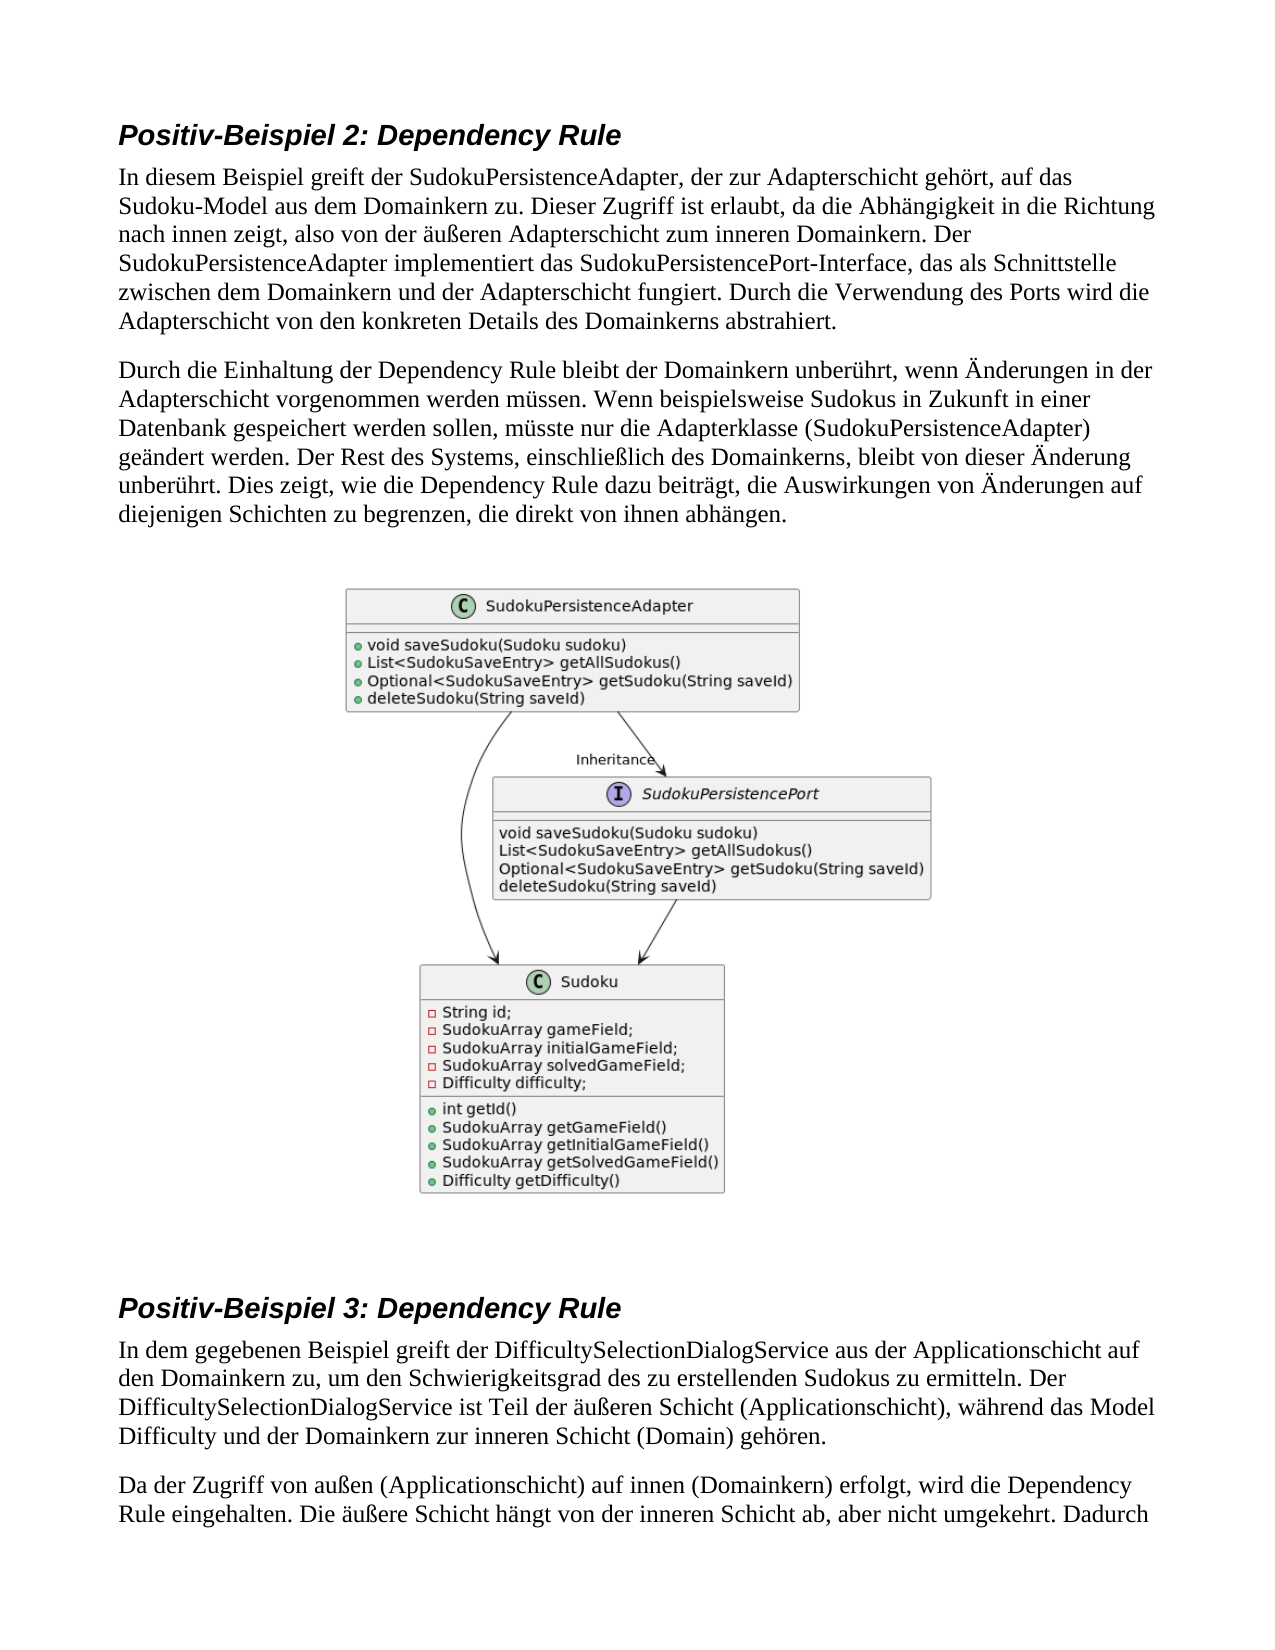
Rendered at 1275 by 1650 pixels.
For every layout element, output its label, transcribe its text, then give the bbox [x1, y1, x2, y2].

subtitle Positiv-Beispiel 2: Dependency Rule [118, 118, 1157, 152]
text Durch die Einhaltung der Dependency Rule bleibt der Domainkern unberührt, wenn Änderungen in der Adapterschicht vorgenommen werden müssen. Wenn beispielsweise Sudokus in Zukunft in einer Datenbank gespeichert werden sollen, müsste nur die Adapterklasse (SudokuPersistenceAdapter) geändert werden. Der Rest des Systems, einschließlich des Domainkerns, bleibt von dieser Änderung unberührt. Dies zeigt, wie die Dependency Rule dazu beiträgt, die Auswirkungen von Änderungen auf diejenigen Schichten zu begrenzen, die direkt von ihnen abhängen. [118, 355, 1157, 528]
text In dem gegebenen Beispiel greift der DifficultySelectionDialogService aus der Applicationschicht auf den Domainkern zu, um den Schwierigkeitsgrad des zu erstellenden Sudokus zu ermitteln. Der DifficultySelectionDialogService ist Teil der äußeren Schicht (Applicationschicht), während das Model Difficulty und der Domainkern zur inneren Schicht (Domain) gehören. [118, 1335, 1157, 1450]
subtitle Positiv-Beispiel 3: Dependency Rule [118, 1291, 1157, 1324]
text Da der Zugriff von außen (Applicationschicht) auf innen (Domainkern) erfolgt, wird die Dependency Rule eingehalten. Die äußere Schicht hängt von der inneren Schicht ab, aber nicht umgekehrt. Dadurch [118, 1471, 1157, 1528]
text In diesem Beispiel greift der SudokuPersistenceAdapter, der zur Adapterschicht gehört, auf das Sudoku-Model aus dem Domainkern zu. Dieser Zugriff ist erlaubt, da die Abhängigkeit in die Richtung nach innen zeigt, also von der äußeren Adapterschicht zum inneren Domainkern. Der SudokuPersistenceAdapter implementiert das SudokuPersistencePort-Interface, das als Schnittstelle zwischen dem Domainkern und der Adapterschicht fungiert. Durch die Verwendung des Ports wird die Adapterschicht von den konkreten Details des Domainkerns abstrahiert. [118, 162, 1157, 334]
